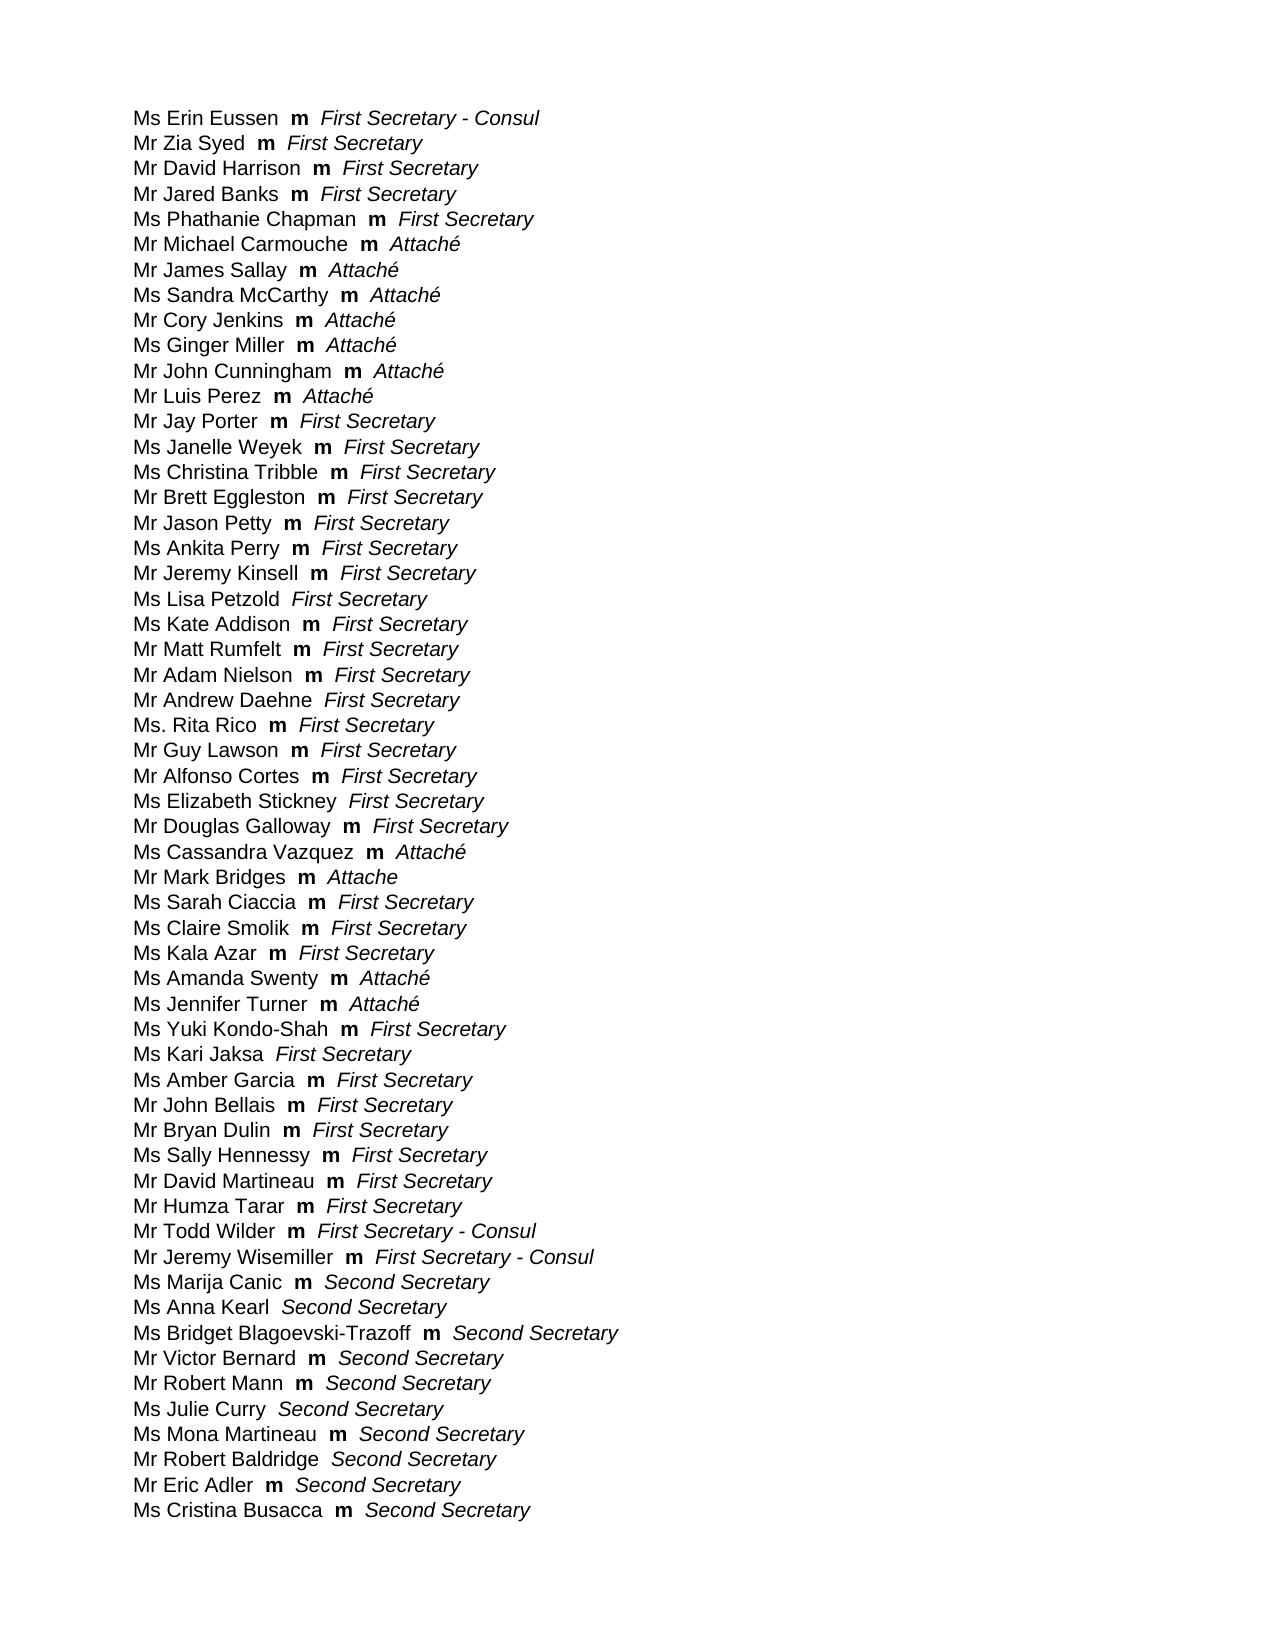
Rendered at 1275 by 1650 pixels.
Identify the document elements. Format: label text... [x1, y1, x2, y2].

text Ms Christina Tribble m First Secretary [133, 460, 1181, 484]
text Ms Erin Eussen m First Secretary - Consul [133, 106, 1181, 129]
text Ms Cassandra Vazquez m Attaché [133, 839, 1181, 863]
text Mr Luis Perez m Attaché [133, 384, 1181, 408]
text Ms Sandra McCarthy m Attaché [133, 283, 1181, 307]
text Mr Robert Baldridge Second Secretary [133, 1447, 1181, 1471]
text Ms Claire Smolik m First Secretary [133, 916, 1181, 939]
text Mr James Sallay m Attaché [133, 257, 1181, 281]
text Ms Ginger Miller m Attaché [133, 333, 1181, 357]
text Mr Jeremy Kinsell m First Secretary [133, 561, 1181, 585]
text Ms Julie Curry Second Secretary [133, 1396, 1181, 1420]
text Mr Brett Eggleston m First Secretary [133, 485, 1181, 509]
text Mr Zia Syed m First Secretary [133, 131, 1181, 155]
text Ms Amanda Swenty m Attaché [133, 966, 1181, 990]
text Ms Kala Azar m First Secretary [133, 941, 1181, 965]
text Ms Bridget Blagoevski-Trazoff m Second Secretary [133, 1321, 1181, 1344]
text Ms Marija Canic m Second Secretary [133, 1270, 1181, 1294]
text Mr Jared Banks m First Secretary [133, 181, 1181, 205]
text Mr Bryan Dulin m First Secretary [133, 1118, 1181, 1142]
text Mr Robert Mann m Second Secretary [133, 1371, 1181, 1395]
text Mr John Bellais m First Secretary [133, 1093, 1181, 1117]
text Ms Amber Garcia m First Secretary [133, 1067, 1181, 1091]
text Ms Lisa Petzold First Secretary [133, 586, 1181, 610]
text Mr Guy Lawson m First Secretary [133, 738, 1181, 762]
text Ms Kate Addison m First Secretary [133, 612, 1181, 636]
text Mr Jeremy Wisemiller m First Secretary - Consul [133, 1244, 1181, 1268]
text Mr Michael Carmouche m Attaché [133, 232, 1181, 256]
text Mr Jay Porter m First Secretary [133, 409, 1181, 433]
text Mr Jason Petty m First Secretary [133, 511, 1181, 534]
text Ms Janelle Weyek m First Secretary [133, 434, 1181, 458]
text Ms Sarah Ciaccia m First Secretary [133, 890, 1181, 914]
text Ms Kari Jaksa First Secretary [133, 1042, 1181, 1066]
text Ms. Rita Rico m First Secretary [133, 713, 1181, 737]
text Mr Mark Bridges m Attache [133, 865, 1181, 889]
text Mr John Cunningham m Attaché [133, 359, 1181, 383]
text Ms Jennifer Turner m Attaché [133, 991, 1181, 1015]
text Mr Matt Rumfelt m First Secretary [133, 637, 1181, 661]
text Ms Elizabeth Stickney First Secretary [133, 789, 1181, 813]
text Ms Anna Kearl Second Secretary [133, 1295, 1181, 1319]
text Mr Eric Adler m Second Secretary [133, 1472, 1181, 1496]
text Ms Cristina Busacca m Second Secretary [133, 1498, 1181, 1522]
text Mr Humza Tarar m First Secretary [133, 1194, 1181, 1218]
text Mr Adam Nielson m First Secretary [133, 662, 1181, 686]
text Mr Andrew Daehne First Secretary [133, 688, 1181, 712]
text Mr Victor Bernard m Second Secretary [133, 1346, 1181, 1370]
text Mr Douglas Galloway m First Secretary [133, 814, 1181, 838]
text Ms Ankita Perry m First Secretary [133, 536, 1181, 560]
text Mr Todd Wilder m First Secretary - Consul [133, 1219, 1181, 1243]
text Mr Cory Jenkins m Attaché [133, 308, 1181, 332]
text Ms Mona Martineau m Second Secretary [133, 1422, 1181, 1446]
text Ms Phathanie Chapman m First Secretary [133, 207, 1181, 231]
text Ms Yuki Kondo-Shah m First Secretary [133, 1017, 1181, 1041]
text Mr David Martineau m First Secretary [133, 1169, 1181, 1193]
text Mr David Harrison m First Secretary [133, 156, 1181, 180]
text Ms Sally Hennessy m First Secretary [133, 1143, 1181, 1167]
text Mr Alfonso Cortes m First Secretary [133, 764, 1181, 788]
